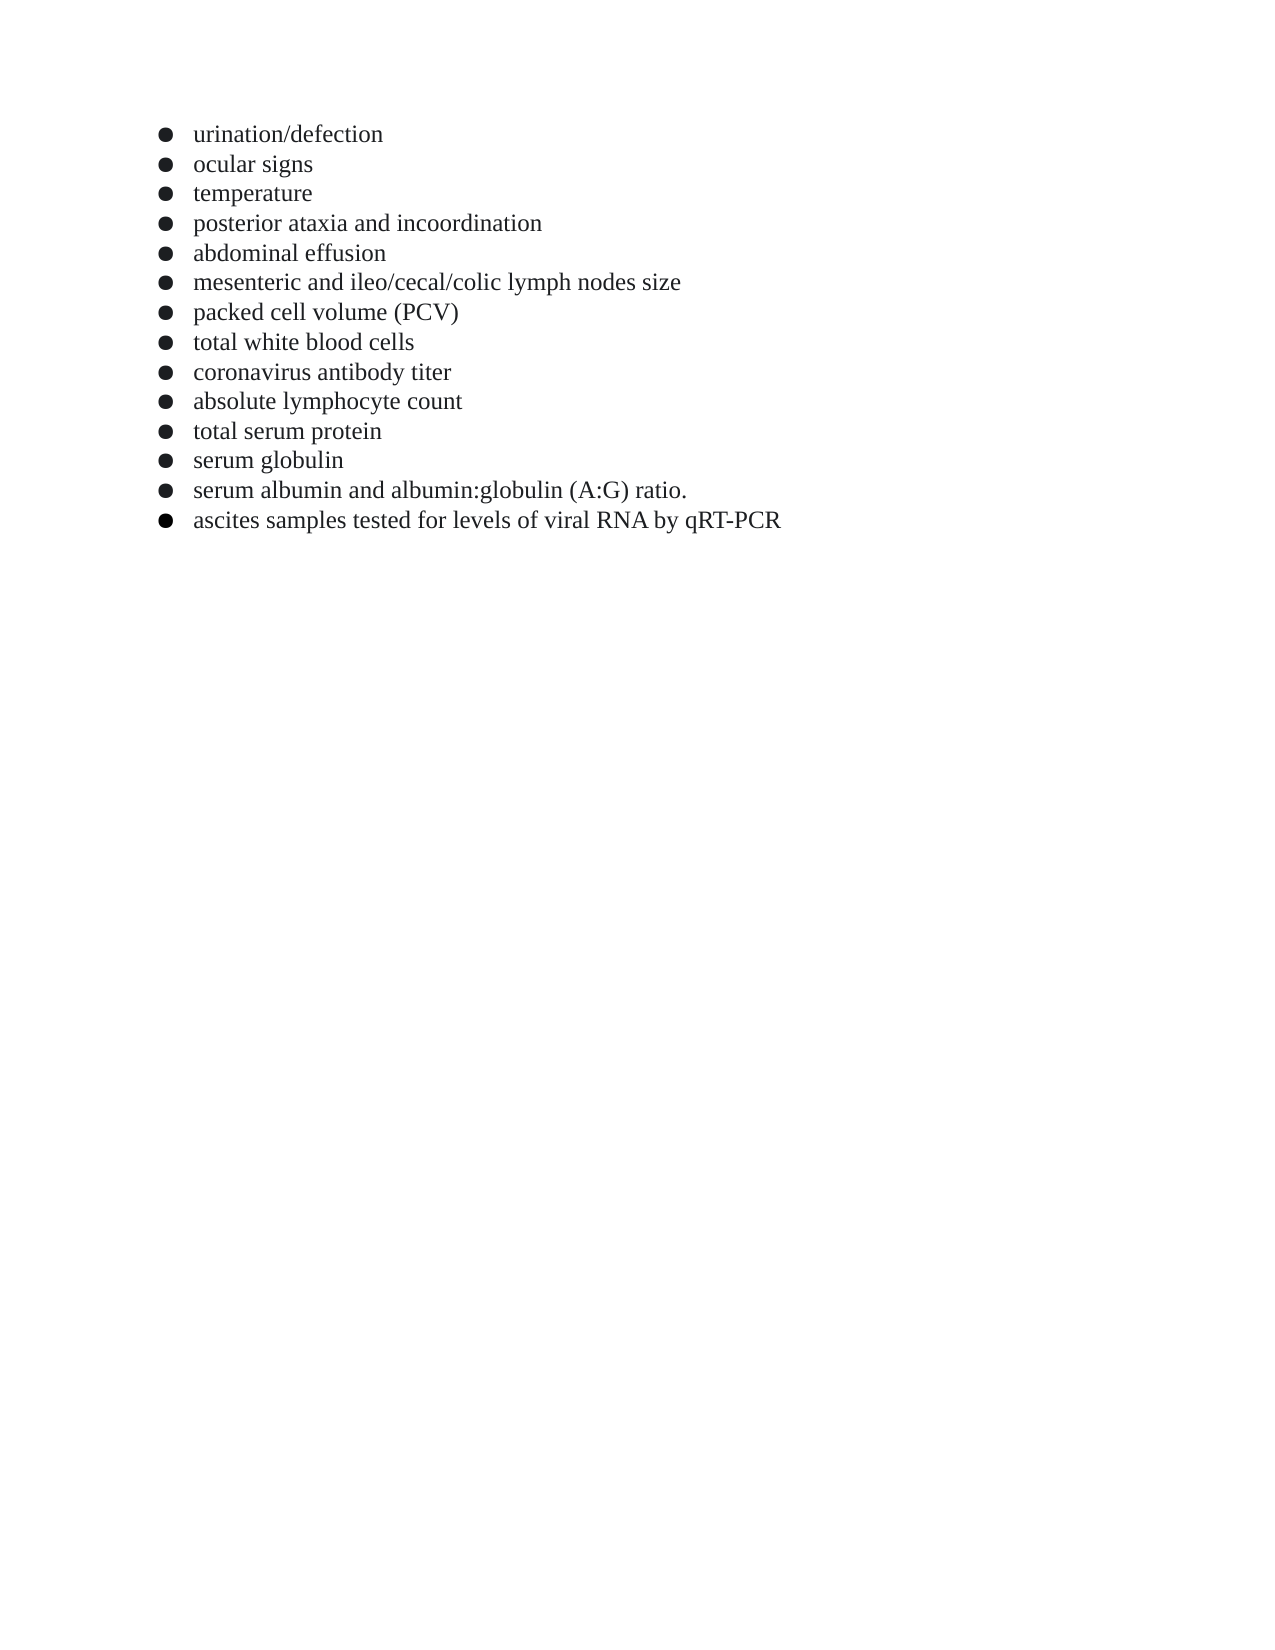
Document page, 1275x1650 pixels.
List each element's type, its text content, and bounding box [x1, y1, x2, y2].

list abdominal effusion [156, 237, 1157, 267]
list total serum protein [156, 415, 1157, 445]
list coronavirus antibody titer [156, 356, 1157, 385]
list serum albumin and albumin:globulin (A:G) ratio. [156, 474, 1157, 504]
list posterior ataxia and incoordination [156, 207, 1157, 237]
list urination/defection [156, 118, 1157, 148]
list serum globulin [156, 445, 1157, 474]
list absolute lymphocyte count [156, 385, 1157, 415]
list ocular signs [156, 148, 1157, 177]
list temperature [156, 177, 1157, 207]
list total white blood cells [156, 326, 1157, 356]
list packed cell volume (PCV) [156, 296, 1157, 326]
list mesenteric and ileo/cecal/colic lymph nodes size [156, 267, 1157, 296]
list ascites samples tested for levels of viral RNA by qRT-PCR [156, 504, 1157, 534]
